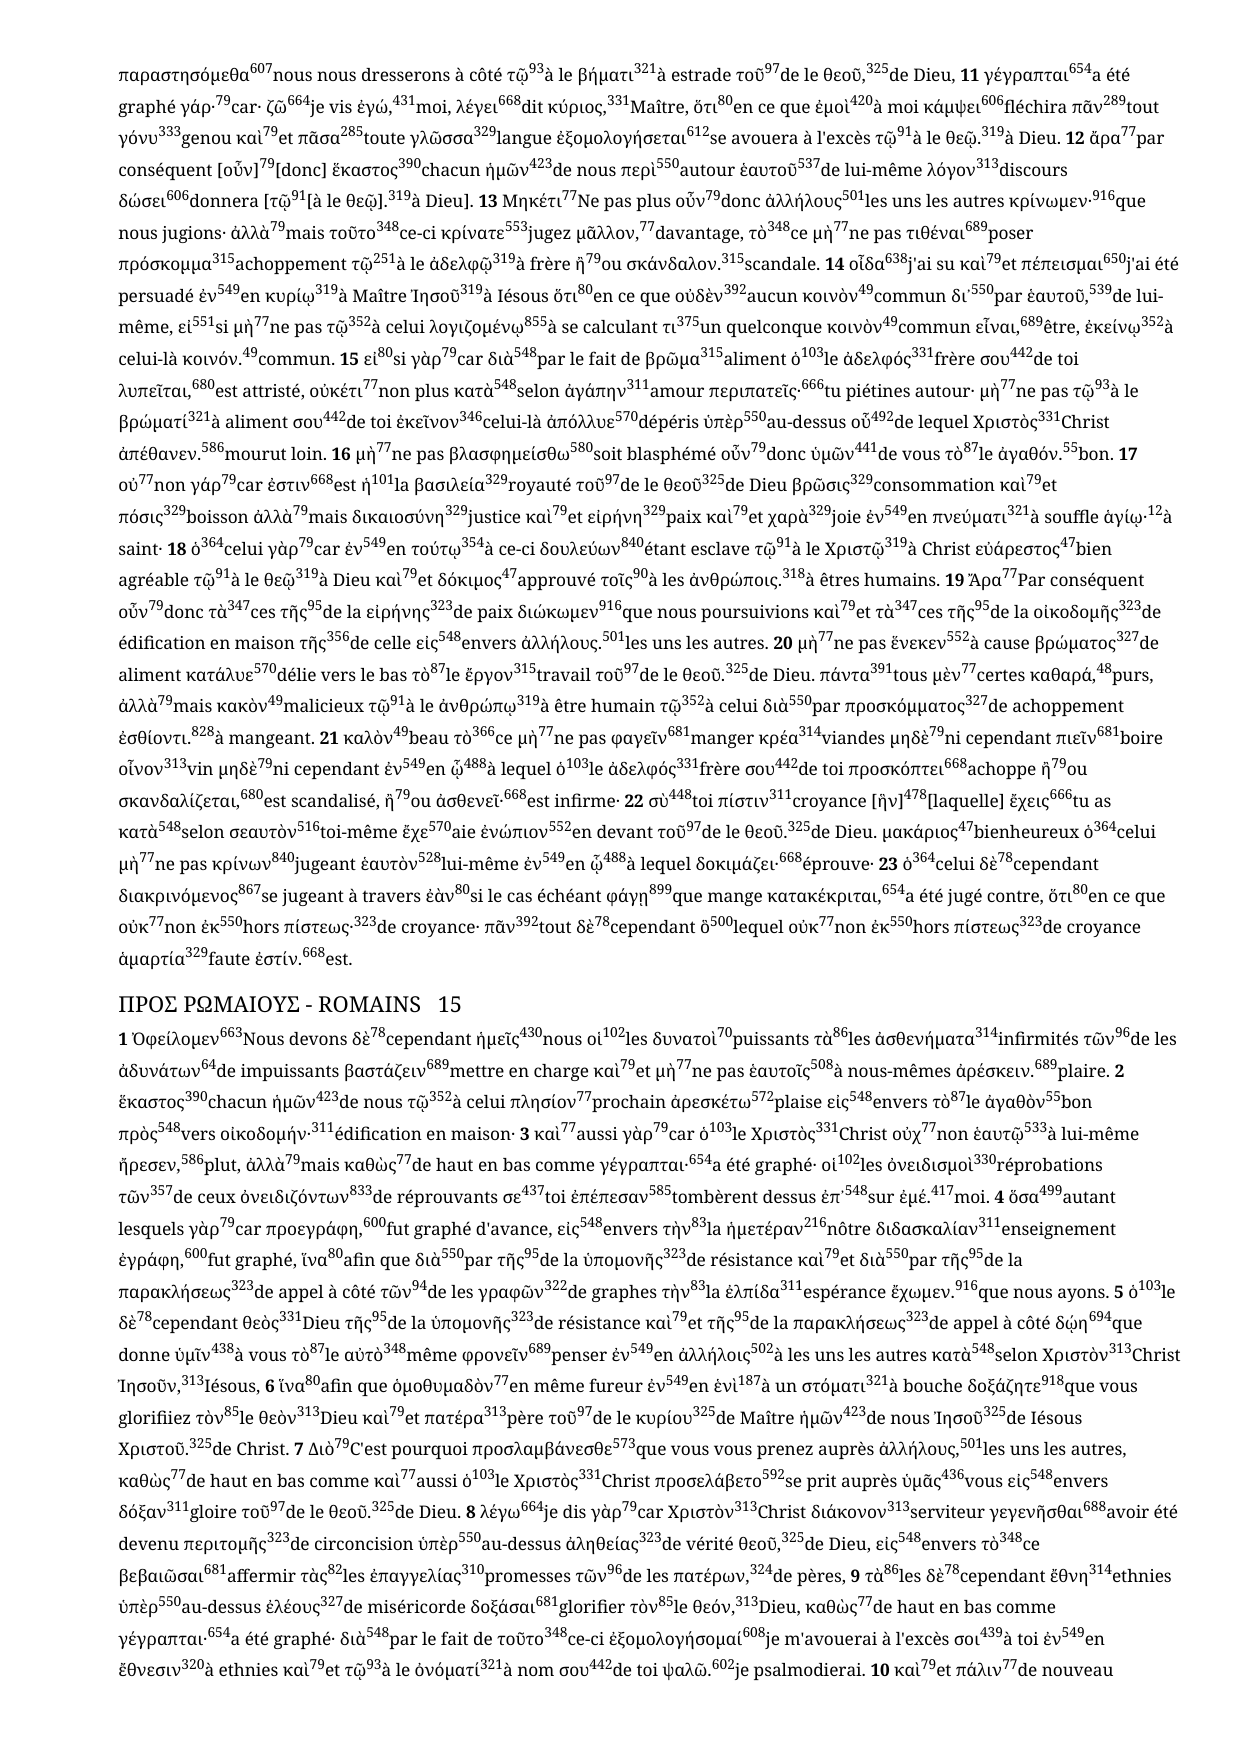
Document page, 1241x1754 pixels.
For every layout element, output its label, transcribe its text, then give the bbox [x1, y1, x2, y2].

text 1 Τὸν346Celui δὲ78cependant ἀσθενοῦντα822étant infirme τῇ89à la πίστει317à croyance προσλαμβάνεσθε,573que vous vous prenez auprès, μὴ77ne pas εἰς548envers διακρίσεις310jugements au travers διαλογισμῶν.324de calculs au-travers. 2 ὃς390lequel μὲν79certes πιστεύει668croit φαγεῖν681manger πάντα,374tous, ὁ364celui δὲ78cependant ἀσθενῶν840étant infirme λάχανα314légumes ἐσθίει.668mange. 3 ὁ364celui ἐσθίων840mangeant τὸν346celui μὴ77ne pas ἐσθίοντα822mangeant μὴ77ne pas ἐξουθενείτω,572exclue comme rien, ὁ364celui δὲ78cependant μὴ77ne pas ἐσθίων840mangeant τὸν346celui ἐσθίοντα822mangeant μὴ77ne pas κρινέτω,572juge, ὁ103le θεὸς331Dieu γὰρ79car αὐτὸν452lui προσελάβετο.592se prit auprès. 4 σὺ448toi τίς410quel εἶ666tu es ὁ364celui κρίνων840jugeant ἀλλότριον115d'autrui οἰκέτην;313habitant de maison; τῷ251à le ἰδίῳ121à en propre κυρίῳ319à Maître στήκει668tient debout ἢ79ou πίπτει·668tombe· σταθήσεται619sera dressé δέ,78cependant, δυνατεῖ668est puissant γὰρ79car ὁ103le κύριος331Maître στῆσαι681dresser αὐτόν.452lui. 5 Ὃς390Lequel μὲν79certes [γὰρ]79[car] κρίνει668juge ἡμέραν311journée παρ᾽548à côté ἡμέραν,311journée, ὃς390lequel δὲ78cependant κρίνει668juge πᾶσαν267toute ἡμέραν·311journée· ἕκαστος390chacun ἐν549en τῷ251à le ἰδίῳ121à en propre νοῒ319à intellect πληροφορείσθω.580soit colporté à plénitude. 6 ὁ364celui φρονῶν840pensant τὴν83la ἡμέραν311journée κυρίῳ319à Maître φρονεῖ·668pense· καὶ79et ὁ364celui ἐσθίων840mangeant κυρίῳ319à Maître ἐσθίει,668mange, εὐχαριστεῖ668rend grâce γὰρ79car τῷ91à le θεῷ·319à Dieu· καὶ79et ὁ364celui μὴ77ne pas ἐσθίων840mangeant κυρίῳ319à Maître οὐκ77non ἐσθίει668mange καὶ79et εὐχαριστεῖ668rend grâce τῷ91à le θεῷ.319à Dieu. 7 οὐδεὶς390aucun γὰρ79car ἡμῶν423de nous ἑαυτῷ533à lui-même ζῇ668vit καὶ79et οὐδεὶς390aucun ἑαυτῷ533à lui-même ἀποθνῄσκει·668meurt loin· 8 ἐάν80si le cas échéant τε79en outre γὰρ79car ζῶμεν,916que nous vivions, τῷ91à le κυρίῳ319à Maître ζῶμεν,663nous vivons, ἐάν80si le cas échéant τε79en outre ἀποθνῄσκωμεν,916que nous mourions loin, τῷ91à le κυρίῳ319à Maître ἀποθνῄσκομεν.663nous mourons loin. ἐάν80si le cas échéant τε79en outre οὖν79donc ζῶμεν916que nous vivions ἐάν80si le cas échéant τε79en outre ἀποθνῄσκωμεν,916que nous mourions loin, τοῦ97de le κυρίου325de Maître ἐσμέν.663nous sommes. 9 εἰς548envers τοῦτο348ce-ci γὰρ79car Χριστὸς331Christ ἀπέθανεν586mourut loin καὶ79et ἔζησεν,586vécut, ἵνα80afin que καὶ79et νεκρῶν64de morts καὶ79et ζώντων833de vivants κυριεύσῃ.899que maîtrise. 10 Σὺ448Toi δὲ78cependant τί399quel κρίνεις666tu juges τὸν85le ἀδελφόν313frère σου;442de toi; ἢ79ou καὶ77aussi σὺ448toi τί399quel ἐξουθενεῖς666tu exclus comme rien τὸν85le ἀδελφόν313frère σου;442de toi; πάντες389tous γὰρ79car παραστησόμεθα607nous nous dresserons à côté τῷ93à le βήματι321à estrade τοῦ97de le θεοῦ,325de Dieu, 11 γέγραπται654a été graphé γάρ·79car· ζῶ664je vis ἐγώ,431moi, λέγει668dit κύριος,331Maître, ὅτι80en ce que ἐμοὶ420à moi κάμψει606fléchira πᾶν289tout γόνυ333genou καὶ79et πᾶσα285toute γλῶσσα329langue ἐξομολογήσεται612se avouera à l'excès τῷ91à le θεῷ.319à Dieu. 12 ἄρα77par conséquent [οὖν]79[donc] ἕκαστος390chacun ἡμῶν423de nous περὶ550autour ἑαυτοῦ537de lui-même λόγον313discours δώσει606donnera [τῷ91[à le θεῷ].319à Dieu]. 13 Μηκέτι77Ne pas plus οὖν79donc ἀλλήλους501les uns les autres κρίνωμεν·916que nous jugions· ἀλλὰ79mais τοῦτο348ce-ci κρίνατε553jugez μᾶλλον,77davantage, τὸ348ce μὴ77ne pas τιθέναι689poser πρόσκομμα315achoppement τῷ251à le ἀδελφῷ319à frère ἢ79ou σκάνδαλον.315scandale. 14 οἶδα638j'ai su καὶ79et πέπεισμαι650j'ai été persuadé ἐν549en κυρίῳ319à Maître Ἰησοῦ319à Iésous ὅτι80en ce que οὐδὲν392aucun κοινὸν49commun δι᾽550par ἑαυτοῦ,539de lui-même, εἰ551si μὴ77ne pas τῷ352à celui λογιζομένῳ855à se calculant τι375un quelconque κοινὸν49commun εἶναι,689être, ἐκείνῳ352à celui-là κοινόν.49commun. 15 εἰ80si γὰρ79car διὰ548par le fait de βρῶμα315aliment ὁ103le ἀδελφός331frère σου442de toi λυπεῖται,680est attristé, οὐκέτι77non plus κατὰ548selon ἀγάπην311amour περιπατεῖς·666tu piétines autour· μὴ77ne pas τῷ93à le βρώματί321à aliment σου442de toi ἐκεῖνον346celui-là ἀπόλλυε570dépéris ὑπὲρ550au-dessus οὗ492de lequel Χριστὸς331Christ ἀπέθανεν.586mourut loin. 16 μὴ77ne pas βλασφημείσθω580soit blasphémé οὖν79donc ὑμῶν441de vous τὸ87le ἀγαθόν.55bon. 17 οὐ77non γάρ79car ἐστιν668est ἡ101la βασιλεία329royauté τοῦ97de le θεοῦ325de Dieu βρῶσις329consommation καὶ79et πόσις329boisson ἀλλὰ79mais δικαιοσύνη329justice καὶ79et εἰρήνη329paix καὶ79et χαρὰ329joie ἐν549en πνεύματι321à souffle ἁγίῳ·12à saint· 18 ὁ364celui γὰρ79car ἐν549en τούτῳ354à ce-ci δουλεύων840étant esclave τῷ91à le Χριστῷ319à Christ εὐάρεστος47bien agréable τῷ91à le θεῷ319à Dieu καὶ79et δόκιμος47approuvé τοῖς90à les ἀνθρώποις.318à êtres humains. 19 Ἄρα77Par conséquent οὖν79donc τὰ347ces τῆς95de la εἰρήνης323de paix διώκωμεν916que nous poursuivions καὶ79et τὰ347ces τῆς95de la οἰκοδομῆς323de édification en maison τῆς356de celle εἰς548envers ἀλλήλους.501les uns les autres. 20 μὴ77ne pas ἕνεκεν552à cause βρώματος327de aliment κατάλυε570délie vers le bas τὸ87le ἔργον315travail τοῦ97de le θεοῦ.325de Dieu. πάντα391tous μὲν77certes καθαρά,48purs, ἀλλὰ79mais κακὸν49malicieux τῷ91à le ἀνθρώπῳ319à être humain τῷ352à celui διὰ550par προσκόμματος327de achoppement ἐσθίοντι.828à mangeant. 21 καλὸν49beau τὸ366ce μὴ77ne pas φαγεῖν681manger κρέα314viandes μηδὲ79ni cependant πιεῖν681boire οἶνον313vin μηδὲ79ni cependant ἐν549en ᾧ488à lequel ὁ103le ἀδελφός331frère σου442de toi προσκόπτει668achoppe ἢ79ou σκανδαλίζεται,680est scandalisé, ἢ79ou ἀσθενεῖ·668est infirme· 22 σὺ448toi πίστιν311croyance [ἣν]478[laquelle] ἔχεις666tu as κατὰ548selon σεαυτὸν516toi-même ἔχε570aie ἐνώπιον552en devant τοῦ97de le θεοῦ.325de Dieu. μακάριος47bienheureux ὁ364celui μὴ77ne pas κρίνων840jugeant ἑαυτὸν528lui-même ἐν549en ᾧ488à lequel δοκιμάζει·668éprouve· 23 ὁ364celui δὲ78cependant διακρινόμενος867se jugeant à travers ἐὰν80si le cas échéant φάγῃ899que mange κατακέκριται,654a été jugé contre, ὅτι80en ce que οὐκ77non ἐκ550hors πίστεως·323de croyance· πᾶν392tout δὲ78cependant ὃ500lequel οὐκ77non ἐκ550hors πίστεως323de croyance ἁμαρτία329faute ἐστίν.668est. [118, 59, 1181, 970]
text ΠΡΟΣ ΡΩΜΑΙΟΥΣ - ROMAINS 15 [118, 989, 1181, 1019]
text 1 Ὀφείλομεν663Nous devons δὲ78cependant ἡμεῖς430nous οἱ102les δυνατοὶ70puissants τὰ86les ἀσθενήματα314infirmités τῶν96de les ἀδυνάτων64de impuissants βαστάζειν689mettre en charge καὶ79et μὴ77ne pas ἑαυτοῖς508à nous-mêmes ἀρέσκειν.689plaire. 2 ἕκαστος390chacun ἡμῶν423de nous τῷ352à celui πλησίον77prochain ἀρεσκέτω572plaise εἰς548envers τὸ87le ἀγαθὸν55bon πρὸς548vers οἰκοδομήν·311édification en maison· 3 καὶ77aussi γὰρ79car ὁ103le Χριστὸς331Christ οὐχ77non ἑαυτῷ533à lui-même ἤρεσεν,586plut, ἀλλὰ79mais καθὼς77de haut en bas comme γέγραπται·654a été graphé· οἱ102les ὀνειδισμοὶ330réprobations τῶν357de ceux ὀνειδιζόντων833de réprouvants σε437toi ἐπέπεσαν585tombèrent dessus ἐπ᾽548sur ἐμέ.417moi. 4 ὅσα499autant lesquels γὰρ79car προεγράφη,600fut graphé d'avance, εἰς548envers τὴν83la ἡμετέραν216nôtre διδασκαλίαν311enseignement ἐγράφη,600fut graphé, ἵνα80afin que διὰ550par τῆς95de la ὑπομονῆς323de résistance καὶ79et διὰ550par τῆς95de la παρακλήσεως323de appel à côté τῶν94de les γραφῶν322de graphes τὴν83la ἐλπίδα311espérance ἔχωμεν.916que nous ayons. 5 ὁ103le δὲ78cependant θεὸς331Dieu τῆς95de la ὑπομονῆς323de résistance καὶ79et τῆς95de la παρακλήσεως323de appel à côté δῴη694que donne ὑμῖν438à vous τὸ87le αὐτὸ348même φρονεῖν689penser ἐν549en ἀλλήλοις502à les uns les autres κατὰ548selon Χριστὸν313Christ Ἰησοῦν,313Iésous, 6 ἵνα80afin que ὁμοθυμαδὸν77en même fureur ἐν549en ἑνὶ187à un στόματι321à bouche δοξάζητε918que vous glorifiiez τὸν85le θεὸν313Dieu καὶ79et πατέρα313père τοῦ97de le κυρίου325de Maître ἡμῶν423de nous Ἰησοῦ325de Iésous Χριστοῦ.325de Christ. 7 Διὸ79C'est pourquoi προσλαμβάνεσθε573que vous vous prenez auprès ἀλλήλους,501les uns les autres, καθὼς77de haut en bas comme καὶ77aussi ὁ103le Χριστὸς331Christ προσελάβετο592se prit auprès ὑμᾶς436vous εἰς548envers δόξαν311gloire τοῦ97de le θεοῦ.325de Dieu. 8 λέγω664je dis γὰρ79car Χριστὸν313Christ διάκονον313serviteur γεγενῆσθαι688avoir été devenu περιτομῆς323de circoncision ὑπὲρ550au-dessus ἀληθείας323de vérité θεοῦ,325de Dieu, εἰς548envers τὸ348ce βεβαιῶσαι681affermir τὰς82les ἐπαγγελίας310promesses τῶν96de les πατέρων,324de pères, 9 τὰ86les δὲ78cependant ἔθνη314ethnies ὑπὲρ550au-dessus ἐλέους327de miséricorde δοξάσαι681glorifier τὸν85le θεόν,313Dieu, καθὼς77de haut en bas comme γέγραπται·654a été graphé· διὰ548par le fait de τοῦτο348ce-ci ἐξομολογήσομαί608je m'avouerai à l'excès σοι439à toi ἐν549en ἔθνεσιν320à ethnies καὶ79et τῷ93à le ὀνόματί321à nom σου442de toi ψαλῶ.602je psalmodierai. 10 καὶ79et πάλιν77de nouveau λέγει·668dit· εὐφράνθητε,562soyez réjouis, ἔθνη,338ethnies, μετὰ550avec τοῦ97de le λαοῦ325de peuple αὐτοῦ.464de lui. 11 καὶ79et πάλιν·77de nouveau· αἰνεῖτε,569louez, πάντα292tous τὰ110les ἔθνη,338ethnies, τὸν85le κύριον313Maître καὶ79et ἐπαινεσάτωσαν555surlouent αὐτὸν452lui πάντες286tous οἱ102les λαοί.330peuples. 12 καὶ79et πάλιν77de nouveau Ἠσαΐας331Ésaïa λέγει·668dit· ἔσται612se sera ἡ101la ῥίζα329racine τοῦ97de le Ἰεσσαὶ325de Iessai καὶ79et ὁ364celui ἀνιστάμενος867se redressant ἄρχειν689originer ἐθνῶν,326de ethnies, ἐπ᾽549sur αὐτῷ458à lui ἔθνη332ethnies ἐλπιοῦσιν.605espéreront. 13 Ὁ103Le δὲ78cependant θεὸς331Dieu τῆς95de la ἐλπίδος323de espérance πληρώσαι694que fasse plénitude ὑμᾶς436vous πάσης279de toute χαρᾶς323de joie καὶ79et εἰρήνης323de paix ἐν549en τῷ354à ce πιστεύειν,689croire, εἰς548envers τὸ348ce περισσεύειν689surabonder ὑμᾶς436vous ἐν549en τῇ89à la ἐλπίδι317à espérance ἐν549en δυνάμει317à puissance πνεύματος327de souffle ἁγίου.18de saint. 14 Πέπεισμαι650J'ai été persuadé δέ,78cependant, ἀδελφοί336frères μου,424de moi, καὶ77aussi αὐτὸς513moi-même ἐγὼ431moi περὶ550autour ὑμῶν441de vous ὅτι80en ce que καὶ77aussi αὐτοὶ523vous-mêmes μεστοί46pleins ἐστε665vous êtes ἀγαθωσύνης,323de bonté, πεπληρωμένοι812ayants étés faits plénitude πάσης279de toute [τῆς]95[de la] γνώσεως,323de connaissance, δυνάμενοι866se pouvants καὶ77aussi ἀλλήλους501les uns les autres νουθετεῖν.689admonester. 15 τολμηρότερον77avec plus d'audace δὲ78cependant ἔγραψα582je graphai ὑμῖν438à vous ἀπὸ550au loin μέρους327de part ὡς80comme ἐπαναμιμνῄσκων840remémorant sur ὑμᾶς436vous διὰ548par le fait de τὴν83la χάριν311grâce τὴν344celle δοθεῖσάν742ayante étée donnée μοι420à moi ὑπὸ550sous τοῦ97de le θεοῦ325de Dieu 16 εἰς548envers τὸ348ce εἶναί689être με417moi λειτουργὸν313liturge Χριστοῦ325de Christ Ἰησοῦ325de Iésous εἰς548envers τὰ86les ἔθνη,314ethnies, ἱερουργοῦντα822travaillant au sanctuaire τὸ87le εὐαγγέλιον315évangile τοῦ97de le θεοῦ,325de Dieu, ἵνα80afin que γένηται905que se devienne ἡ101la προσφορὰ329offrande τῶν98de les ἐθνῶν326de ethnies εὐπρόσδεκτος,45bien acceptable auprès, ἡγιασμένη811ayante étée sanctifiée ἐν549en πνεύματι321à souffle ἁγίῳ.12à saint. 17 ἔχω664j'ai οὖν79donc [τὴν]83[la] καύχησιν311vanterie ἐν549en Χριστῷ319à Christ Ἰησοῦ319à Iésous τὰ347ces πρὸς548vers τὸν85le θεόν·313Dieu· 18 οὐ77non γὰρ79car τολμήσω602j'oserai τι375un quelconque λαλεῖν689bavarder ὧν493de lesquels οὐ77non κατειργάσατο592se mit au travail complètement Χριστὸς331Christ δι᾽550par ἐμοῦ424de moi εἰς548envers ὑπακοὴν311écoute soumise ἐθνῶν,326de ethnies, λόγῳ319à discours καὶ79et ἔργῳ,321à travail, 19 ἐν549en δυνάμει317à puissance σημείων326de signes καὶ79et τεράτων,326de prodiges, ἐν549en δυνάμει317à puissance πνεύματος327de souffle [θεοῦ]·325[de Dieu]· ὥστε80de sorte que με417moi ἀπὸ550au loin Ἰερουσαλὴμ323de Ierousalem καὶ79et κύκλῳ77en cercle μέχρι552jusqu'à τοῦ99de le Ἰλλυρικοῦ327de Illyricum πεπληρωκέναι686avoir fait plénitude τὸ87le εὐαγγέλιον315évangile τοῦ97de le Χριστοῦ,325de Christ, 20 οὕτως77ainsi δὲ78cependant φιλοτιμούμενον849se affectionnant valoriser εὐαγγελίζεσθαι690se évangéliser οὐχ77non ὅπου80là où ὠνομάσθη600fut nommé Χριστός,331Christ, ἵνα80afin que μὴ79ne pas ἐπ᾽548sur ἀλλότριον115d'autrui θεμέλιον313fondement οἰκοδομῶ,917que j'édifie en maison, 21 ἀλλὰ79mais καθὼς77de haut en bas comme γέγραπται·654a été graphé· οἷς485à lesquels οὐκ77non ἀνηγγέλη600fut annoncé de bas en haut περὶ550autour αὐτοῦ464de lui ὄψονται,611se verront, καὶ79et οἳ497lesquels οὐκ77non ἀκηκόασιν641ont écouté συνήσουσιν.605comprendront. 22 Διὸ79C'est pourquoi καὶ77aussi ἐνεκοπτόμην633j'étais incisé τὰ347ces πολλὰ374nombreux τοῦ360de ce ἐλθεῖν681venir πρὸς548vers ὑμᾶς·436vous· 23 νυνὶ77maintenant δὲ78cependant μηκέτι77ne pas plus τόπον313lieu ἔχων840ayant ἐν549en τοῖς92à les κλίμασιν320à climats τούτοις,145à ces-ci, ἐπιποθίαν311sur-désir δὲ78cependant ἔχων840ayant τοῦ360de ce ἐλθεῖν681venir πρὸς548vers ὑμᾶς436vous ἀπὸ550au loin πολλῶν282de nombreux ἐτῶν,326de ans, 24 ὡς80comme ἂν340le cas échéant πορεύωμαι923que je m'aille εἰς548envers τὴν83la Σπανίαν·311Espagne· ἐλπίζω664j'espère γὰρ79car διαπορευόμενος867se allant à travers θεάσασθαι682se contempler ὑμᾶς436vous καὶ79et ὑφ᾽550sous ὑμῶν441de vous προπεμφθῆναι683être mandé en avant ἐκεῖ77là ἐὰν80si le cas échéant ὑμῶν441de vous πρῶτον77premièrement ἀπὸ550au loin μέρους327de part ἐμπλησθῶ.907que je sois rempli dans. 25 Νυνὶ77Maintenant δὲ78cependant πορεύομαι670je me vais εἰς548envers Ἰερουσαλὴμ311Ierousalem διακονῶν840servant τοῖς90à les ἁγίοις.58à saints. 26 εὐδόκησαν585estimèrent en bien γὰρ79car Μακεδονία329Macédoine καὶ79et Ἀχαΐα329Achaïe κοινωνίαν311communion τινὰ267une quelconque ποιήσασθαι682se faire εἰς548envers τοὺς84les πτωχοὺς52pauvres τῶν96de les ἁγίων64de saints τῶν357de ceux ἐν549en Ἰερουσαλήμ.317à Ierousalem. 27 εὐδόκησαν585estimèrent en bien γὰρ79car καὶ79et ὀφειλέται330débiteurs εἰσὶν667sont αὐτῶν·463de eux· εἰ80si γὰρ79car τοῖς92à les πνευματικοῖς60à souffliques αὐτῶν463de eux ἐκοινώνησαν585communièrent τὰ104les ἔθνη,332ethnies, ὀφείλουσιν667doivent καὶ77aussi ἐν549en τοῖς92à les σαρκικοῖς60à charnels λειτουργῆσαι681faire liturgie αὐτοῖς.457à eux. 28 τοῦτο348ce-ci οὖν79donc ἐπιτελέσας721ayant achevé au-dessus καὶ79et σφραγισάμενος740se ayant scellé αὐτοῖς457à eux τὸν85le καρπὸν313fruit τοῦτον,138celui-ci, ἀπελεύσομαι608je m'éloignerai δι᾽550par ὑμῶν441de vous εἰς548envers Σπανίαν·311Espagne· 29 οἶδα638j'ai su δὲ78cependant ὅτι80en ce que ἐρχόμενος867se venant πρὸς548vers ὑμᾶς436vous ἐν549en πληρώματι321à plénitude εὐλογίας323de éloge Χριστοῦ325de Christ ἐλεύσομαι.608je me viendrai. 30 Παρακαλῶ664J'appelle à côté δὲ78cependant ὑμᾶς436vous [,933[, ἀδελφοί,]330frères,] διὰ550par τοῦ97de le κυρίου325de Maître ἡμῶν423de nous Ἰησοῦ325de Iésous Χριστοῦ325de Christ καὶ79et διὰ550par τῆς95de la ἀγάπης323de amour τοῦ99de le πνεύματος327de souffle συναγωνίσασθαί682se agoniser avec μοι420à moi ἐν549en ταῖς88à les προσευχαῖς316à prières ὑπὲρ550au-dessus ἐμοῦ424de moi πρὸς548vers τὸν85le θεόν,313Dieu, 31 ἵνα77afin que ῥυσθῶ907que je sois délivré ἀπὸ550au loin τῶν357de ceux ἀπειθούντων833de désobéissants ἐν549en τῇ89à la Ἰουδαίᾳ317à Ioudaia καὶ79et ἡ101la διακονία329service μου424de moi ἡ496celle εἰς548envers Ἰερουσαλὴμ311Ierousalem εὐπρόσδεκτος45bien acceptable auprès τοῖς90à les ἁγίοις58à saints γένηται,905que se devienne, 32 ἵνα80afin que ἐν549en χαρᾷ317à joie ἔλθω895que je vienne πρὸς548vers ὑμᾶς436vous διὰ550par θελήματος327de volonté θεοῦ325de Dieu συναναπαύσωμαι901que je me repose avec ὑμῖν.438à vous. 33 Ὁ103Le δὲ78cependant θεὸς331Dieu τῆς95de la εἰρήνης323de paix μετὰ550avec πάντων383de tous ὑμῶν,441de vous, ἀμήν.304amen. [118, 1023, 1181, 1682]
